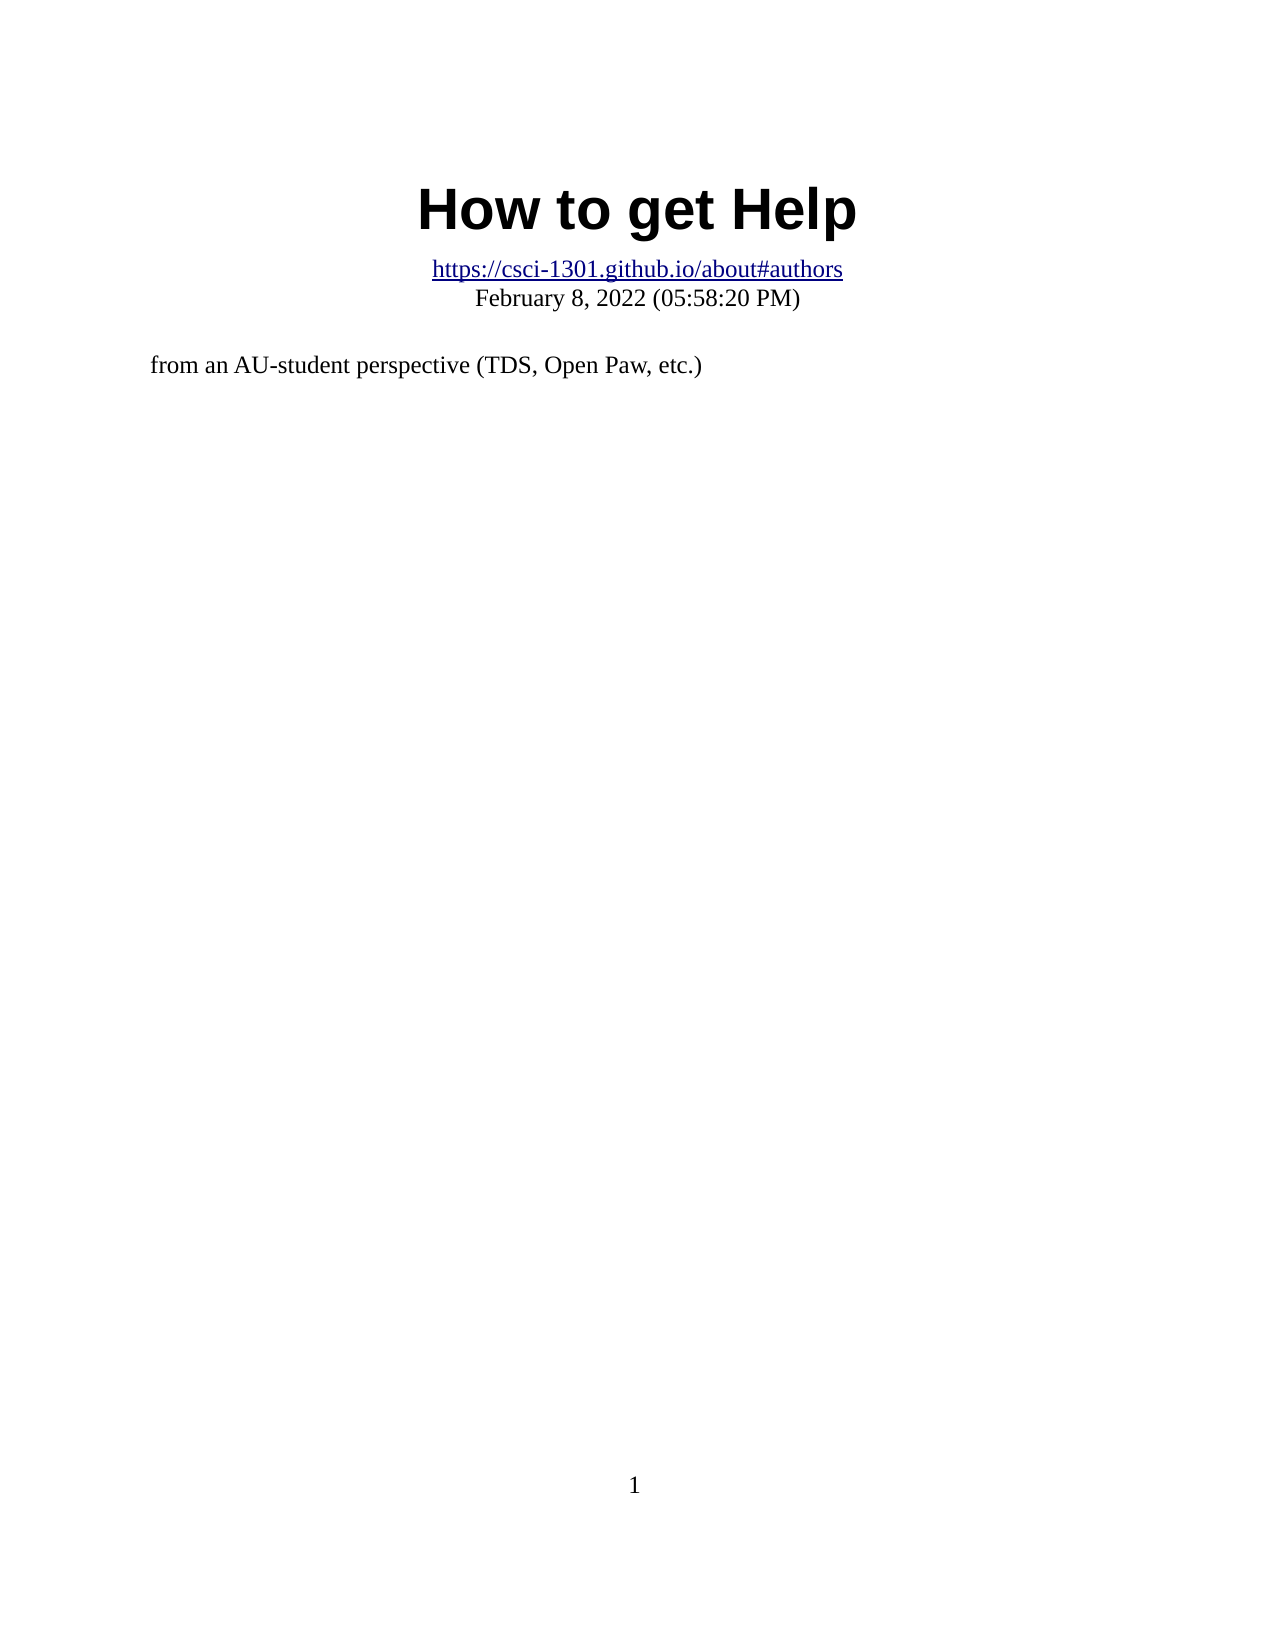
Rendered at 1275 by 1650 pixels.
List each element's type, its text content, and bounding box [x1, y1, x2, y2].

text from an AU-student perspective (TDS, Open Paw, etc.) [150, 350, 1125, 378]
title How to get Help [150, 175, 1125, 242]
text https://csci-1301.github.io/about#authors [150, 254, 1125, 283]
text February 8, 2022 (05:58:20 PM) [150, 283, 1125, 312]
